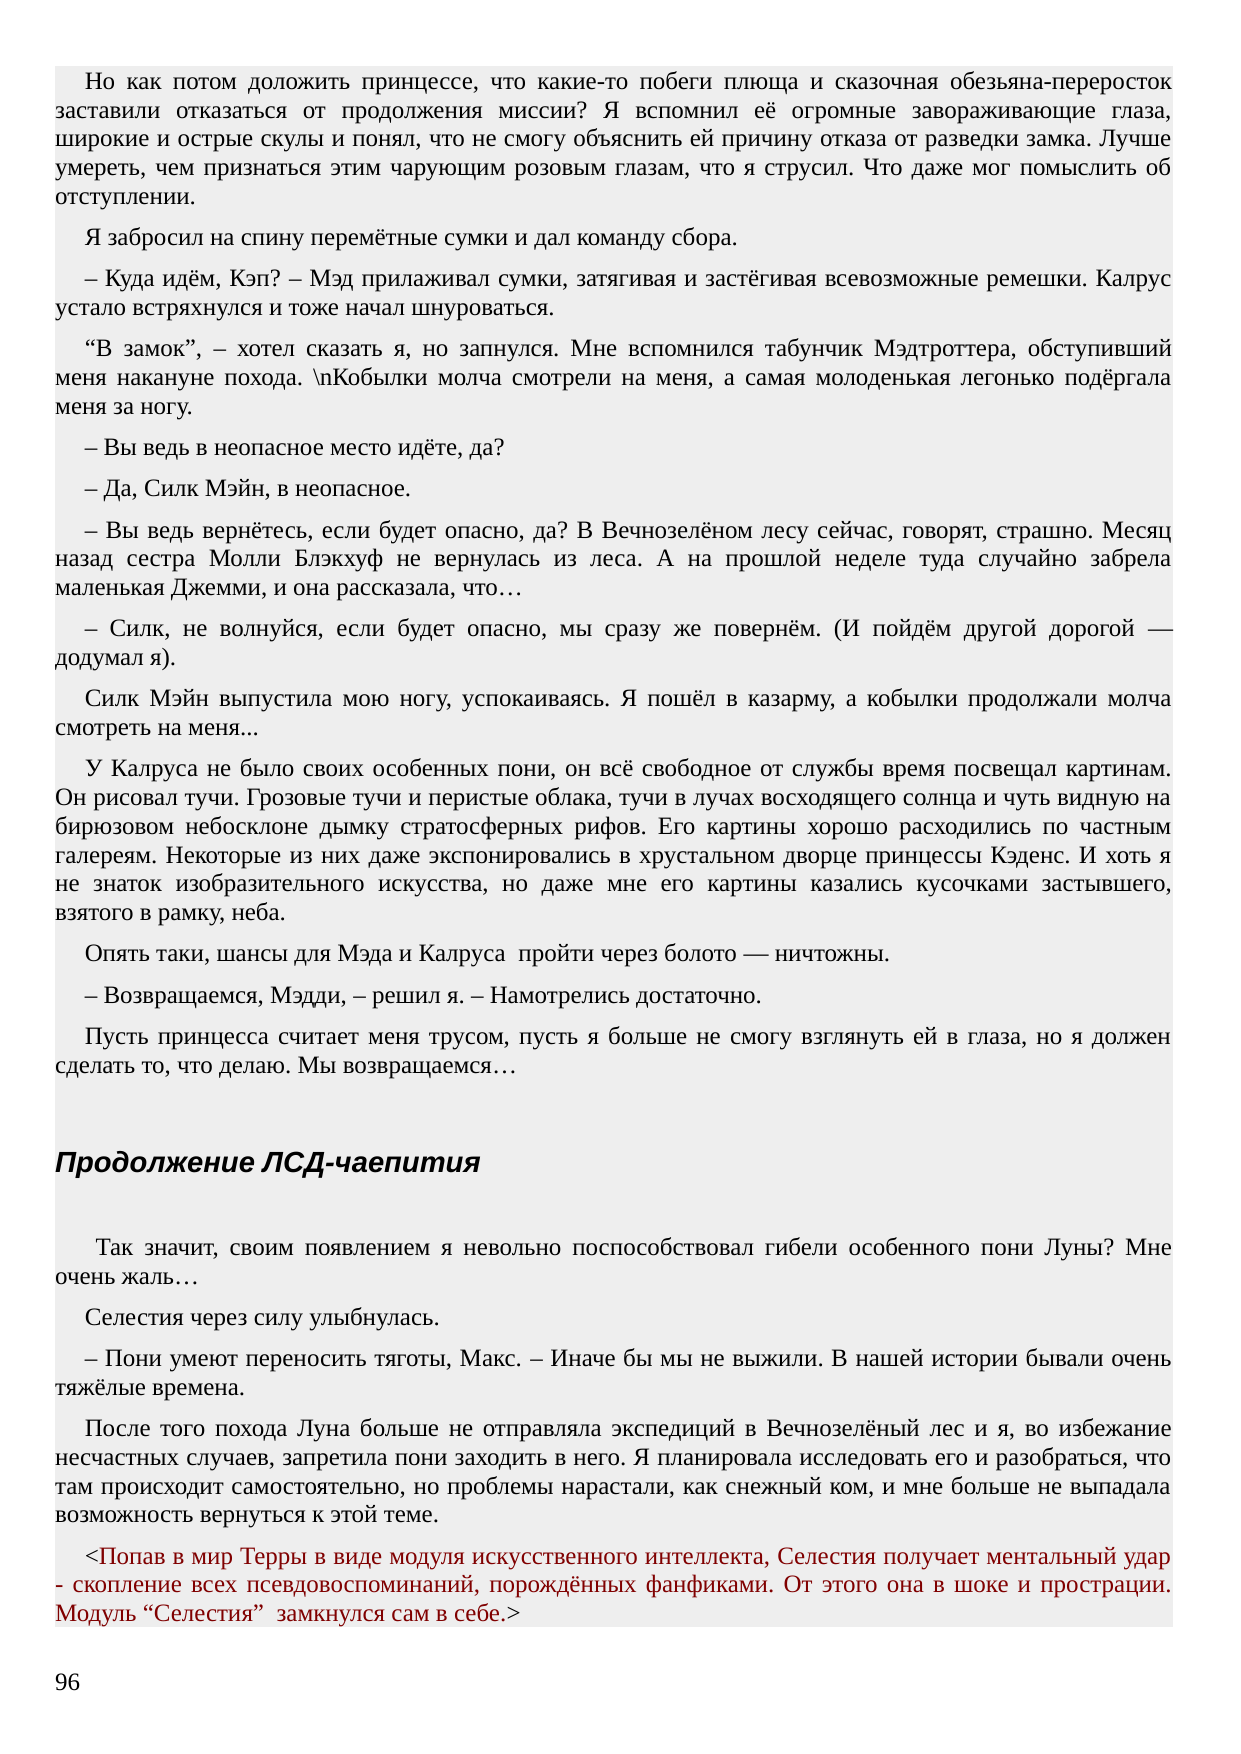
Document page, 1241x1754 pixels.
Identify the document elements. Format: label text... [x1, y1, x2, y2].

text <Попав в мир Терры в виде модуля искусственного интеллекта, Селестия получает ментальный удар - скопление всех псевдовоспоминаний, порождённых фанфиками. От этого она в шоке и прострации. Модуль “Селестия” замкнулся сам в себе.> [55, 1541, 1173, 1627]
text Пусть принцесса считает меня трусом, пусть я больше не смогу взглянуть ей в глаза, но я должен сделать то, что делаю. Мы возвращаемся… [55, 1021, 1173, 1078]
text У Калруса не было своих особенных пони, он всё свободное от службы время посвещал картинам. Он рисовал тучи. Грозовые тучи и перистые облака, тучи в лучах восходящего солнца и чуть видную на бирюзовом небосклоне дымку стратосферных рифов. Его картины хорошо расходились по частным галереям. Некоторые из них даже экспонировались в хрустальном дворце принцессы Кэденс. И хоть я не знаток изобразительного искусства, но даже мне его картины казались кусочками застывшего, взятого в рамку, неба. [55, 753, 1173, 926]
text – Куда идём, Кэп? – Мэд прилаживал сумки, затягивая и застёгивая всевозможные ремешки. Калрус устало встряхнулся и тоже начал шнуроваться. [55, 263, 1173, 321]
text – Вы ведь в неопасное место идёте, да? [55, 432, 1173, 461]
text Опять таки, шансы для Мэда и Калруса пройти через болото — ничтожны. [55, 938, 1173, 967]
text – Вы ведь вернётесь, если будет опасно, да? В Вечнозелёном лесу сейчас, говорят, страшно. Месяц назад сестра Молли Блэкхуф не вернулась из леса. А на прошлой неделе туда случайно забрела маленькая Джемми, и она рассказала, что… [55, 515, 1173, 601]
text Так значит, своим появлением я невольно поспособствовал гибели особенного пони Луны? Мне очень жаль… [55, 1232, 1173, 1289]
text Я забросил на спину перемётные сумки и дал команду сбора. [55, 222, 1173, 251]
text После того похода Луна больше не отправляла экспедиций в Вечнозелёный лес и я, во избежание несчастных случаев, запретила пони заходить в него. Я планировала исследовать его и разобраться, что там происходит самостоятельно, но проблемы нарастали, как снежный ком, и мне больше не выпадала возможность вернуться к этой теме. [55, 1413, 1173, 1528]
text – Да, Силк Мэйн, в неопасное. [55, 473, 1173, 502]
text Селестия через силу улыбнулась. [55, 1302, 1173, 1331]
text Силк Мэйн выпустила мою ногу, успокаиваясь. Я пошёл в казарму, а кобылки продолжали молча смотреть на меня... [55, 683, 1173, 741]
subtitle Продолжение ЛСД-чаепития [55, 1145, 1173, 1178]
text – Силк, не волнуйся, если будет опасно, мы сразу же повернём. (И пойдём другой дорогой — додумал я). [55, 613, 1173, 671]
text – Пони умеют переносить тяготы, Макс. – Иначе бы мы не выжили. В нашей истории бывали очень тяжёлые времена. [55, 1343, 1173, 1401]
text “В замок”, – хотел сказать я, но запнулся. Мне вспомнился табунчик Мэдтроттера, обступивший меня накануне похода. \nКобылки молча смотрели на меня, а самая молоденькая легонько подёргала меня за ногу. [55, 333, 1173, 420]
text – Возвращаемся, Мэдди, – решил я. – Намотрелись достаточно. [55, 980, 1173, 1008]
text Но как потом доложить принцессе, что какие-то побеги плюща и сказочная обезьяна-переросток заставили отказаться от продолжения миссии? Я вспомнил её огромные завораживающие глаза, широкие и острые скулы и понял, что не смогу объяснить ей причину отказа от разведки замка. Лучше умереть, чем признаться этим чарующим розовым глазам, что я струсил. Что даже мог помыслить об отступлении. [55, 66, 1173, 210]
